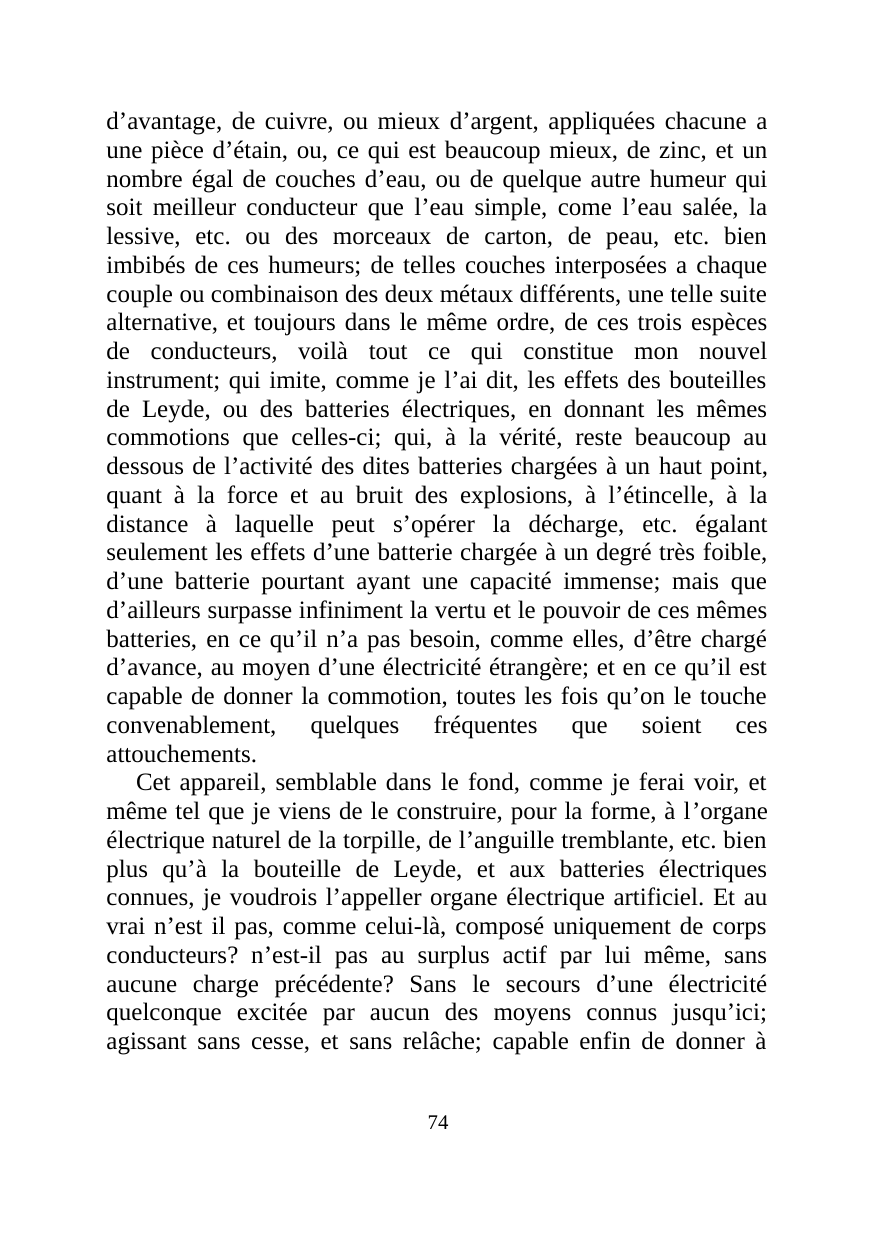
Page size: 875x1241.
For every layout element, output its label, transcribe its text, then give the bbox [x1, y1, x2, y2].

text Cet appareil, semblable dans le fond, comme je ferai voir, et même tel que je viens de le construire, pour la forme, à l’organe électrique naturel de la torpille, de l’anguille tremblante, etc. bien plus qu’à la bouteille de Leyde, et aux batteries électriques connues, je voudrois l’appeller organe électrique artificiel. Et au vrai n’est il pas, comme celui-là, composé uniquement de corps conducteurs? n’est-il pas au surplus actif par lui même, sans aucune charge précédente? Sans le secours d’une électricité quelconque excitée par aucun des moyens connus jusqu’ici; agissant sans cesse, et sans relâche; capable enfin de donner à [106, 767, 768, 1055]
text d’avantage, de cuivre, ou mieux d’argent, appliquées chacune a une pièce d’étain, ou, ce qui est beaucoup mieux, de zinc, et un nombre égal de couches d’eau, ou de quelque autre humeur qui soit meilleur conducteur que l’eau simple, come l’eau salée, la lessive, etc. ou des morceaux de carton, de peau, etc. bien imbibés de ces humeurs; de telles couches interposées a chaque couple ou combinaison des deux métaux différents, une telle suite alternative, et toujours dans le même ordre, de ces trois espèces de conducteurs, voilà tout ce qui constitue mon nouvel instrument; qui imite, comme je l’ai dit, les effets des bouteilles de Leyde, ou des batteries électriques, en donnant les mêmes commotions que celles-ci; qui, à la vérité, reste beaucoup au dessous de l’activité des dites batteries chargées à un haut point, quant à la force et au bruit des explosions, à l’étincelle, à la distance à laquelle peut s’opérer la décharge, etc. égalant seulement les effets d’une batterie chargée à un degré très foible, d’une batterie pourtant ayant une capacité immense; mais que d’ailleurs surpasse infiniment la vertu et le pouvoir de ces mêmes batteries, en ce qu’il n’a pas besoin, comme elles, d’être chargé d’avance, au moyen d’une électricité étrangère; et en ce qu’il est capable de donner la commotion, toutes les fois qu’on le touche convenablement, quelques fréquentes que soient ces attouchements. [106, 106, 768, 767]
